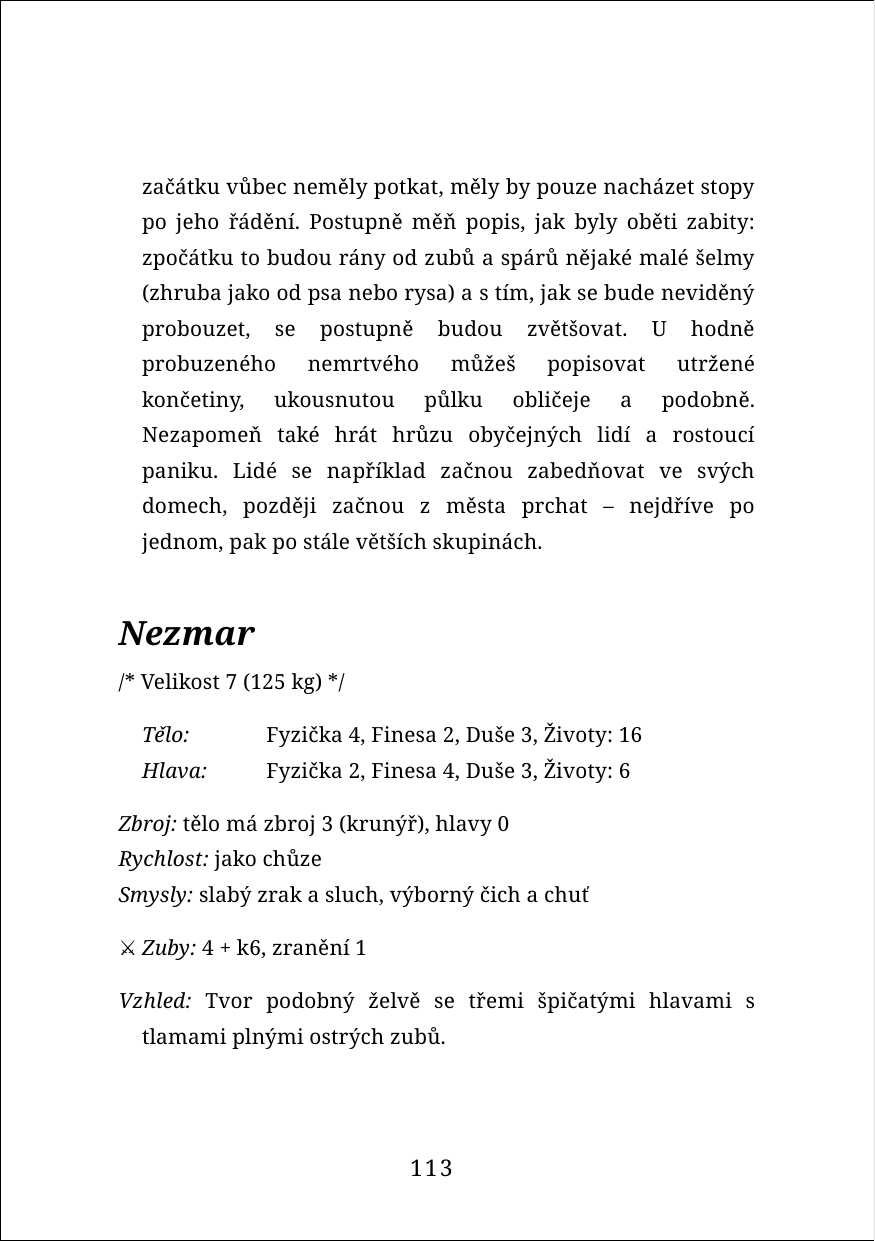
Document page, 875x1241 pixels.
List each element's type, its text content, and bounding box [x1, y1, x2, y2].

text Zbroj: tělo má zbroj 3 (krunýř), hlavy 0 [118, 809, 756, 837]
text Smysly: slabý zrak a sluch, výborný čich a chuť [118, 880, 756, 908]
text ⚔ Zuby: 4 + k6, zranění 1 [118, 933, 756, 962]
text /* Velikost 7 (125 kg) */ [118, 667, 756, 695]
text Hlava: Fyzička 2, Finesa 4, Duše 3, Životy: 6 [142, 756, 756, 784]
text Rychlost: jako chůze [118, 844, 756, 873]
text Tělo: Fyzička 4, Finesa 2, Duše 3, Životy: 16 [142, 720, 756, 749]
subtitle Nezmar [118, 610, 756, 655]
text Vzhled: Tvor podobný želvě se třemi špičatými hlavami s tlamami plnými ostrých zubů. [118, 986, 756, 1050]
text začátku vůbec neměly potkat, měly by pouze nacházet stopy po jeho řádění. Postupně měň popis, jak byly oběti zabity: zpočátku to budou rány od zubů a spárů nějaké malé šelmy (zhruba jako od psa nebo rysa) a s tím, jak se bude neviděný probouzet, se postupně budou zvětšovat. U hodně probuzeného nemrtvého můžeš popisovat utržené končetiny, ukousnutou půlku obličeje a podobně. Nezapomeň také hrát hrůzu obyčejných lidí a rostoucí paniku. Lidé se například začnou zabedňovat ve svých domech, později začnou z města prchat – nejdříve po jednom, pak po stále větších skupinách. [118, 172, 756, 555]
